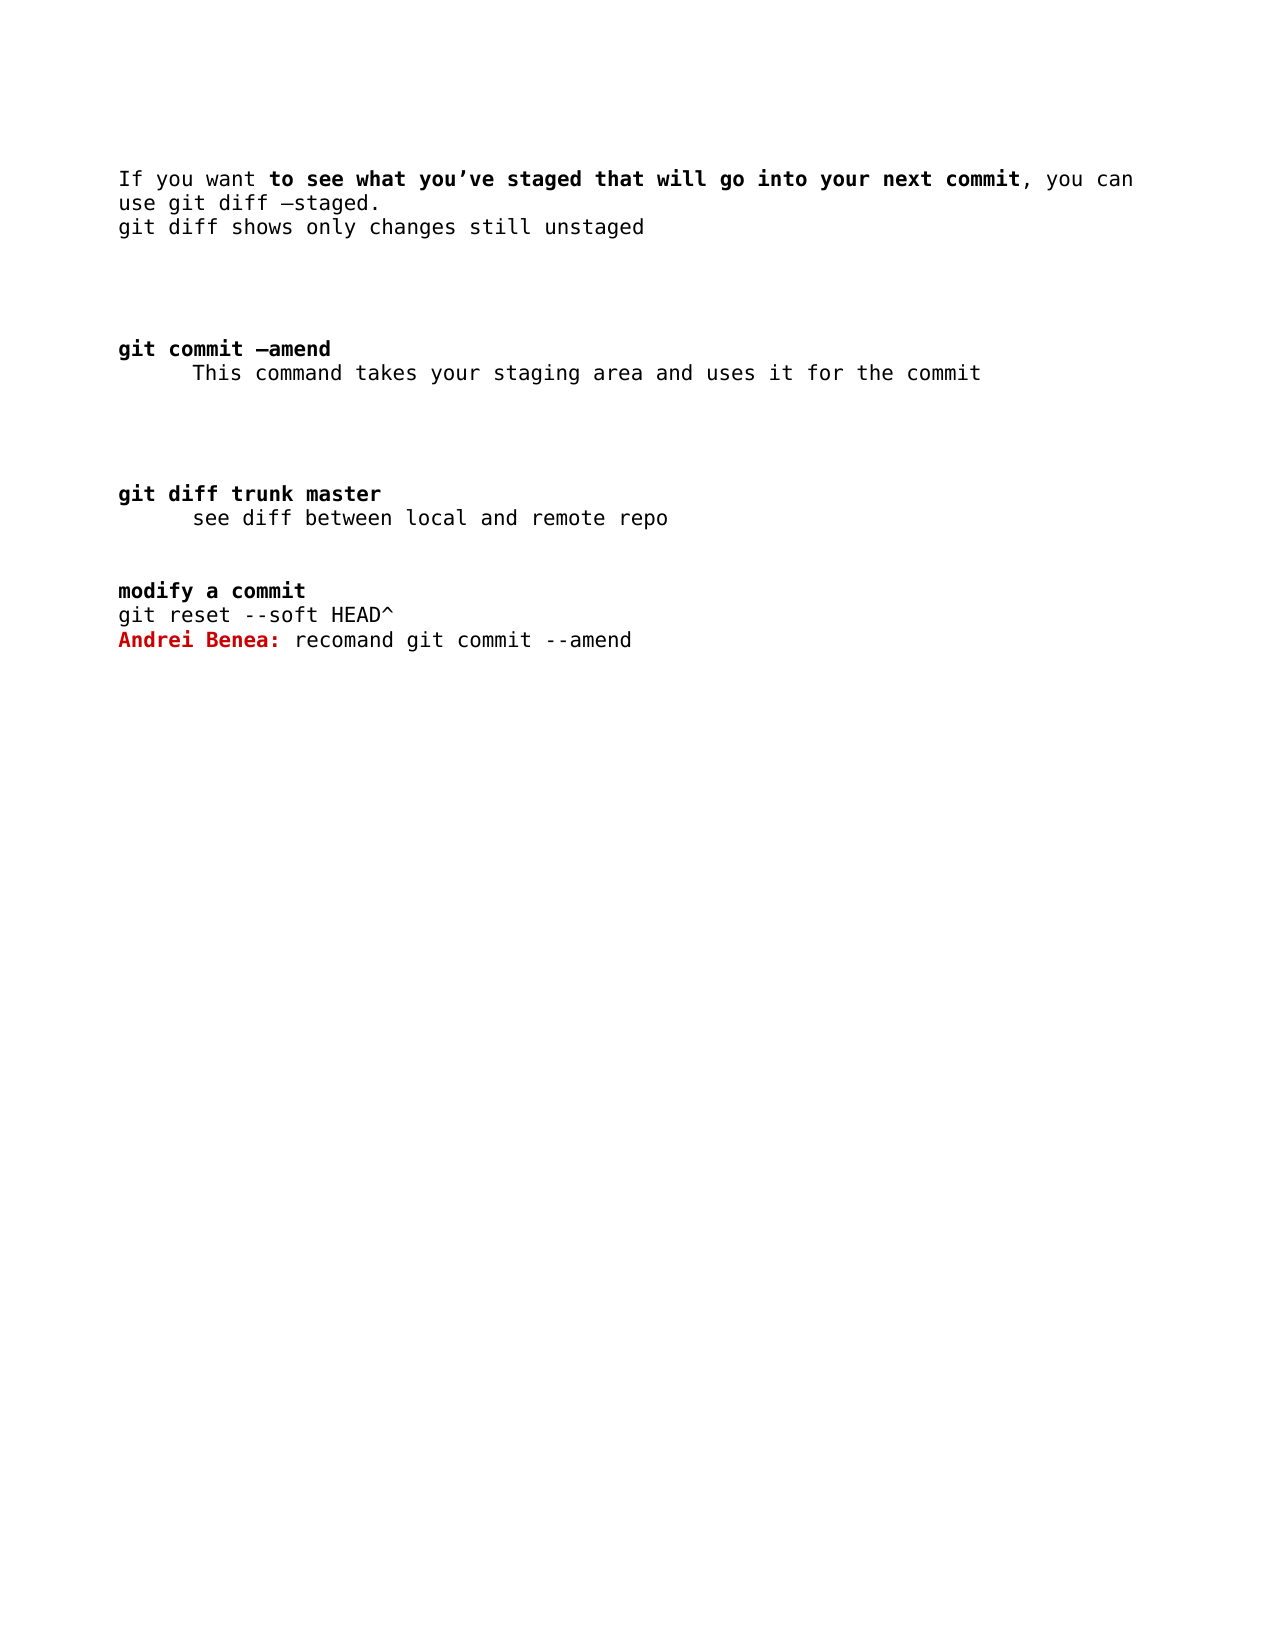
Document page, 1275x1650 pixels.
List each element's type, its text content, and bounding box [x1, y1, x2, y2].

text modify a commit [118, 579, 1157, 603]
text git reset --soft HEAD^ Andrei Benea: recomand git commit --amend [118, 603, 1157, 652]
text git diff shows only changes still unstaged [118, 215, 1157, 239]
text git diff trunk master [118, 482, 1157, 506]
text This command takes your staging area and uses it for the commit [118, 361, 1157, 385]
text see diff between local and remote repo [118, 506, 1157, 531]
text git commit –amend [118, 337, 1157, 361]
text If you want to see what you’ve staged that will go into your next commit, you can use git diff –staged. [118, 167, 1157, 215]
